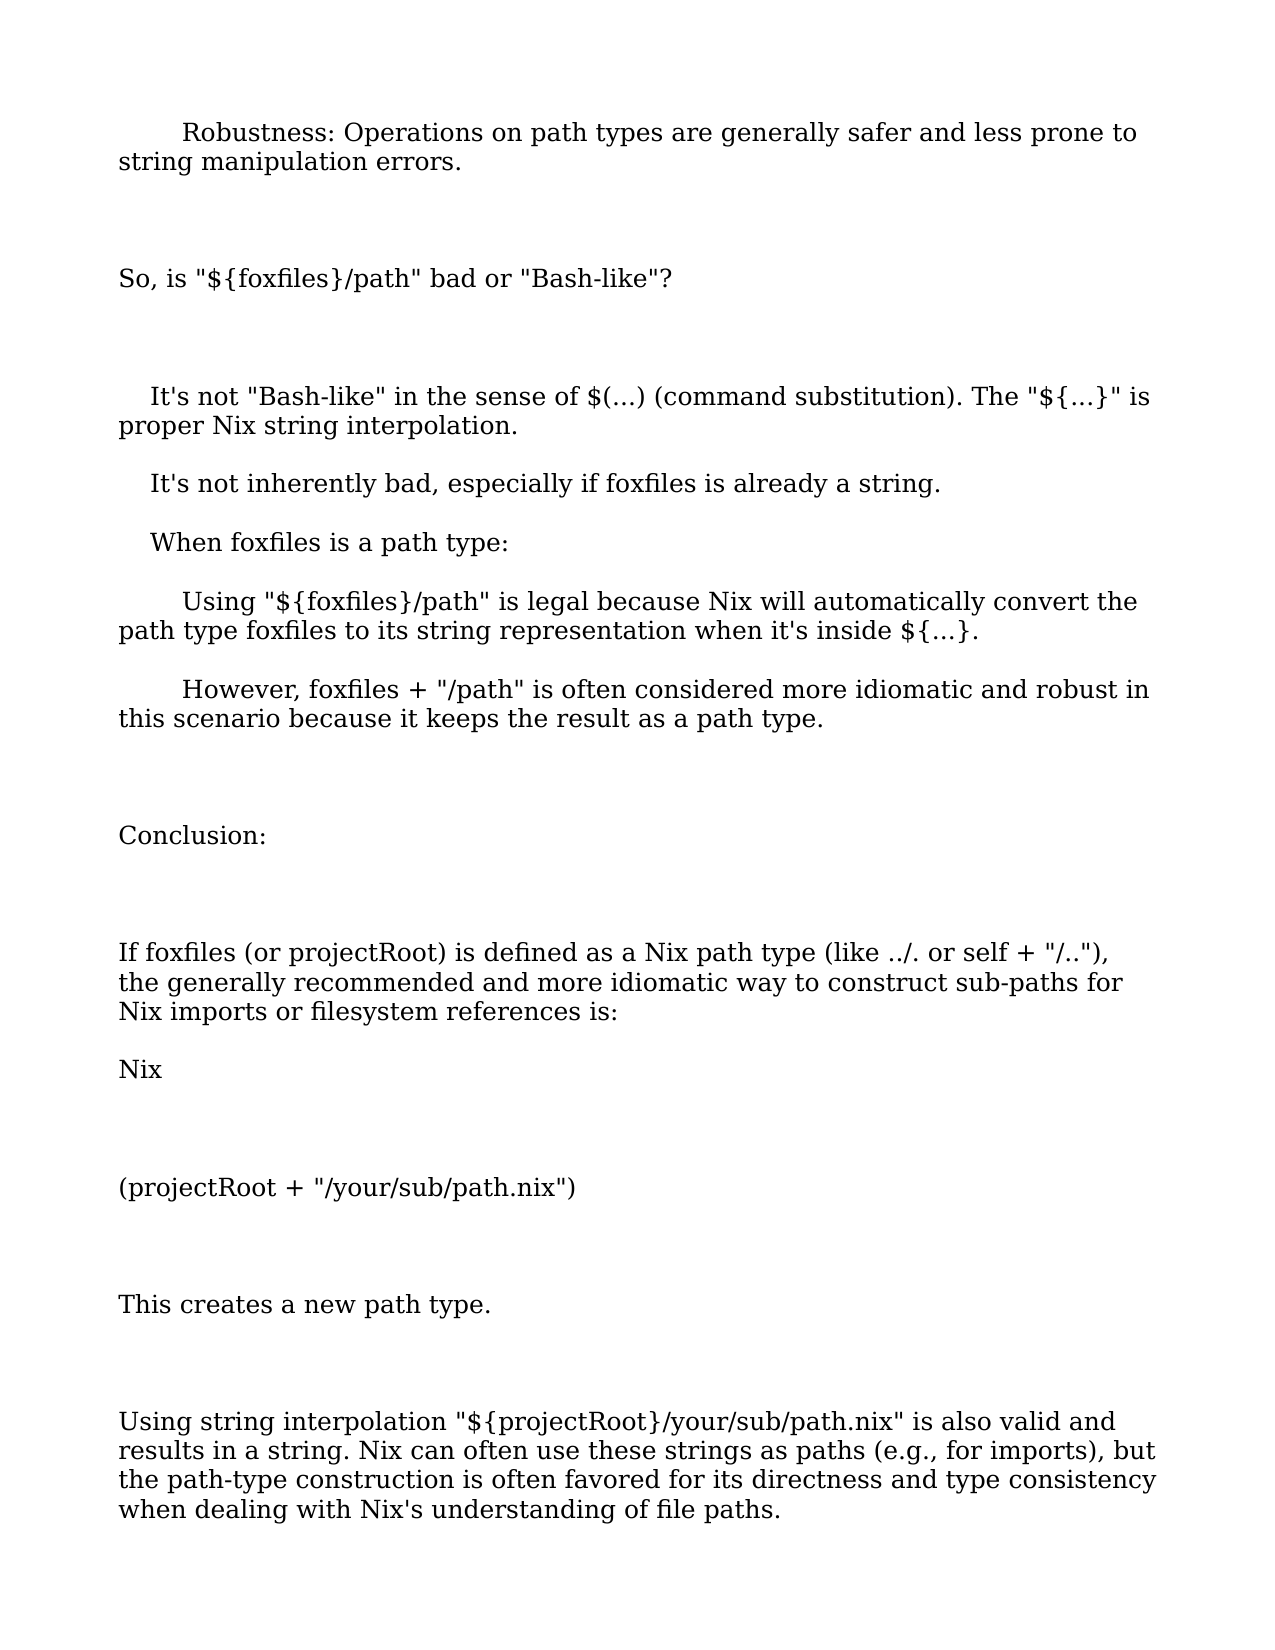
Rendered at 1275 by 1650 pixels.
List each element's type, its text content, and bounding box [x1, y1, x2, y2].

text It's not inherently bad, especially if foxfiles is already a string. [118, 470, 1157, 499]
text Using "${foxfiles}/path" is legal because Nix will automatically convert the path type foxfiles to its string representation when it's inside ${...}. [118, 587, 1157, 645]
text When foxfiles is a path type: [118, 528, 1157, 557]
text If foxfiles (or projectRoot) is defined as a Nix path type (like ../. or self + "/.."), the generally recommended and more idiomatic way to construct sub-paths for Nix imports or filesystem references is: [118, 938, 1157, 1026]
text Using string interpolation "${projectRoot}/your/sub/path.nix" is also valid and results in a string. Nix can often use these strings as paths (e.g., for imports), but the path-type construction is often favored for its directness and type consistency when dealing with Nix's understanding of file paths. [118, 1407, 1157, 1524]
text Conclusion: [118, 821, 1157, 850]
text So, is "${foxfiles}/path" bad or "Bash-like"? [118, 264, 1157, 294]
text Robustness: Operations on path types are generally safer and less prone to string manipulation errors. [118, 118, 1157, 176]
text It's not "Bash-like" in the sense of $(...) (command substitution). The "${...}" is proper Nix string interpolation. [118, 382, 1157, 440]
text This creates a new path type. [118, 1290, 1157, 1319]
text (projectRoot + "/your/sub/path.nix") [118, 1173, 1157, 1202]
text However, foxfiles + "/path" is often considered more idiomatic and robust in this scenario because it keeps the result as a path type. [118, 675, 1157, 733]
text Nix [118, 1056, 1157, 1085]
